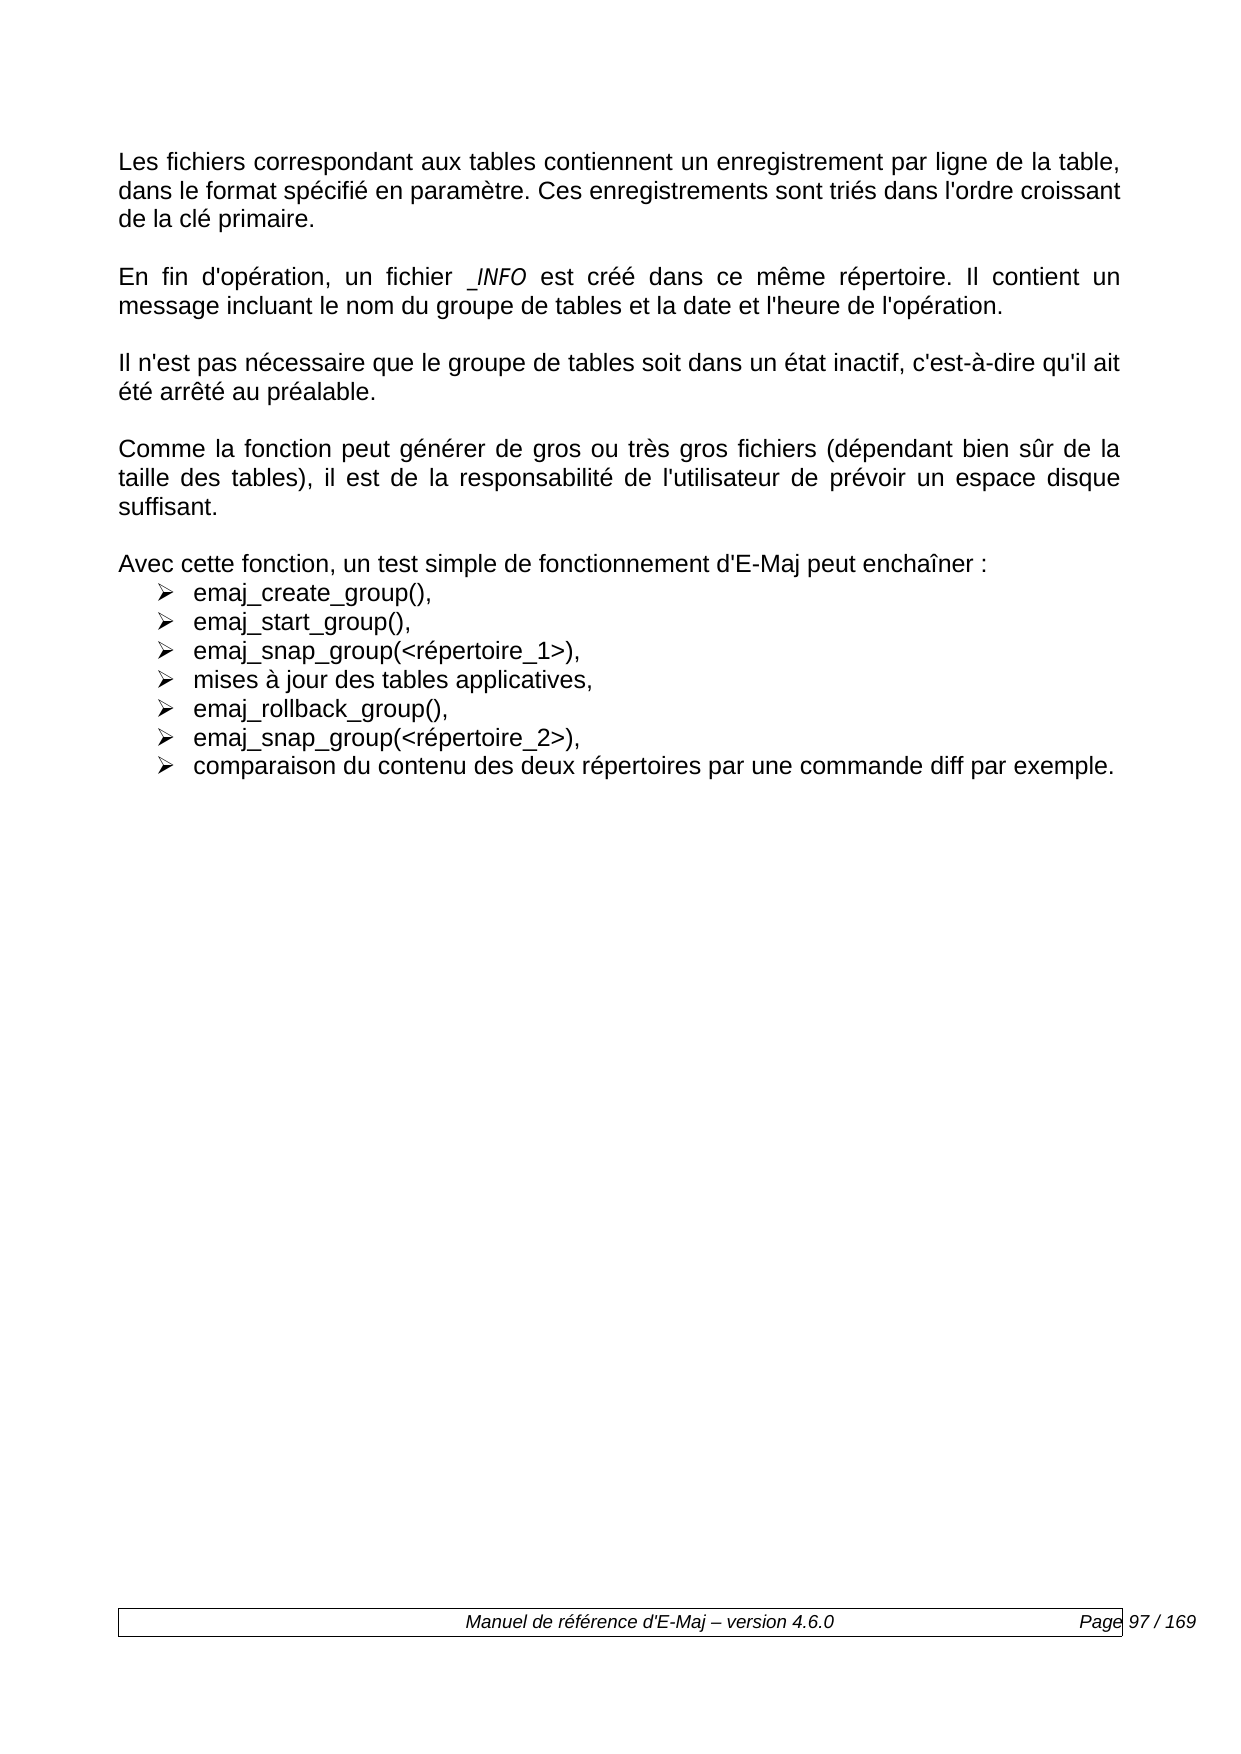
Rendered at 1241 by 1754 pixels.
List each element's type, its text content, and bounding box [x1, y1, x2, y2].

list mises à jour des tables applicatives, [156, 665, 1122, 694]
text Les fichiers correspondant aux tables contiennent un enregistrement par ligne de la table, dans le format spécifié en paramètre. Ces enregistrements sont triés dans l'ordre croissant de la clé primaire. [118, 147, 1122, 233]
list emaj_rollback_group(), [156, 694, 1122, 722]
text Comme la fonction peut générer de gros ou très gros fichiers (dépendant bien sûr de la taille des tables), il est de la responsabilité de l'utilisateur de prévoir un espace disque suffisant. [118, 434, 1122, 521]
text Il n'est pas nécessaire que le groupe de tables soit dans un état inactif, c'est-à-dire qu'il ait été arrêté au préalable. [118, 348, 1122, 406]
text Avec cette fonction, un test simple de fonctionnement d'E-Maj peut enchaîner : [118, 549, 1122, 578]
list emaj_snap_group(<répertoire_2>), [156, 722, 1122, 751]
list emaj_create_group(), [156, 578, 1122, 607]
list comparaison du contenu des deux répertoires par une commande diff par exemple. [156, 751, 1122, 780]
list emaj_start_group(), [156, 607, 1122, 636]
text En fin d'opération, un fichier _INFO est créé dans ce même répertoire. Il contient un message incluant le nom du groupe de tables et la date et l'heure de l'opération. [118, 262, 1122, 319]
list emaj_snap_group(<répertoire_1>), [156, 636, 1122, 665]
